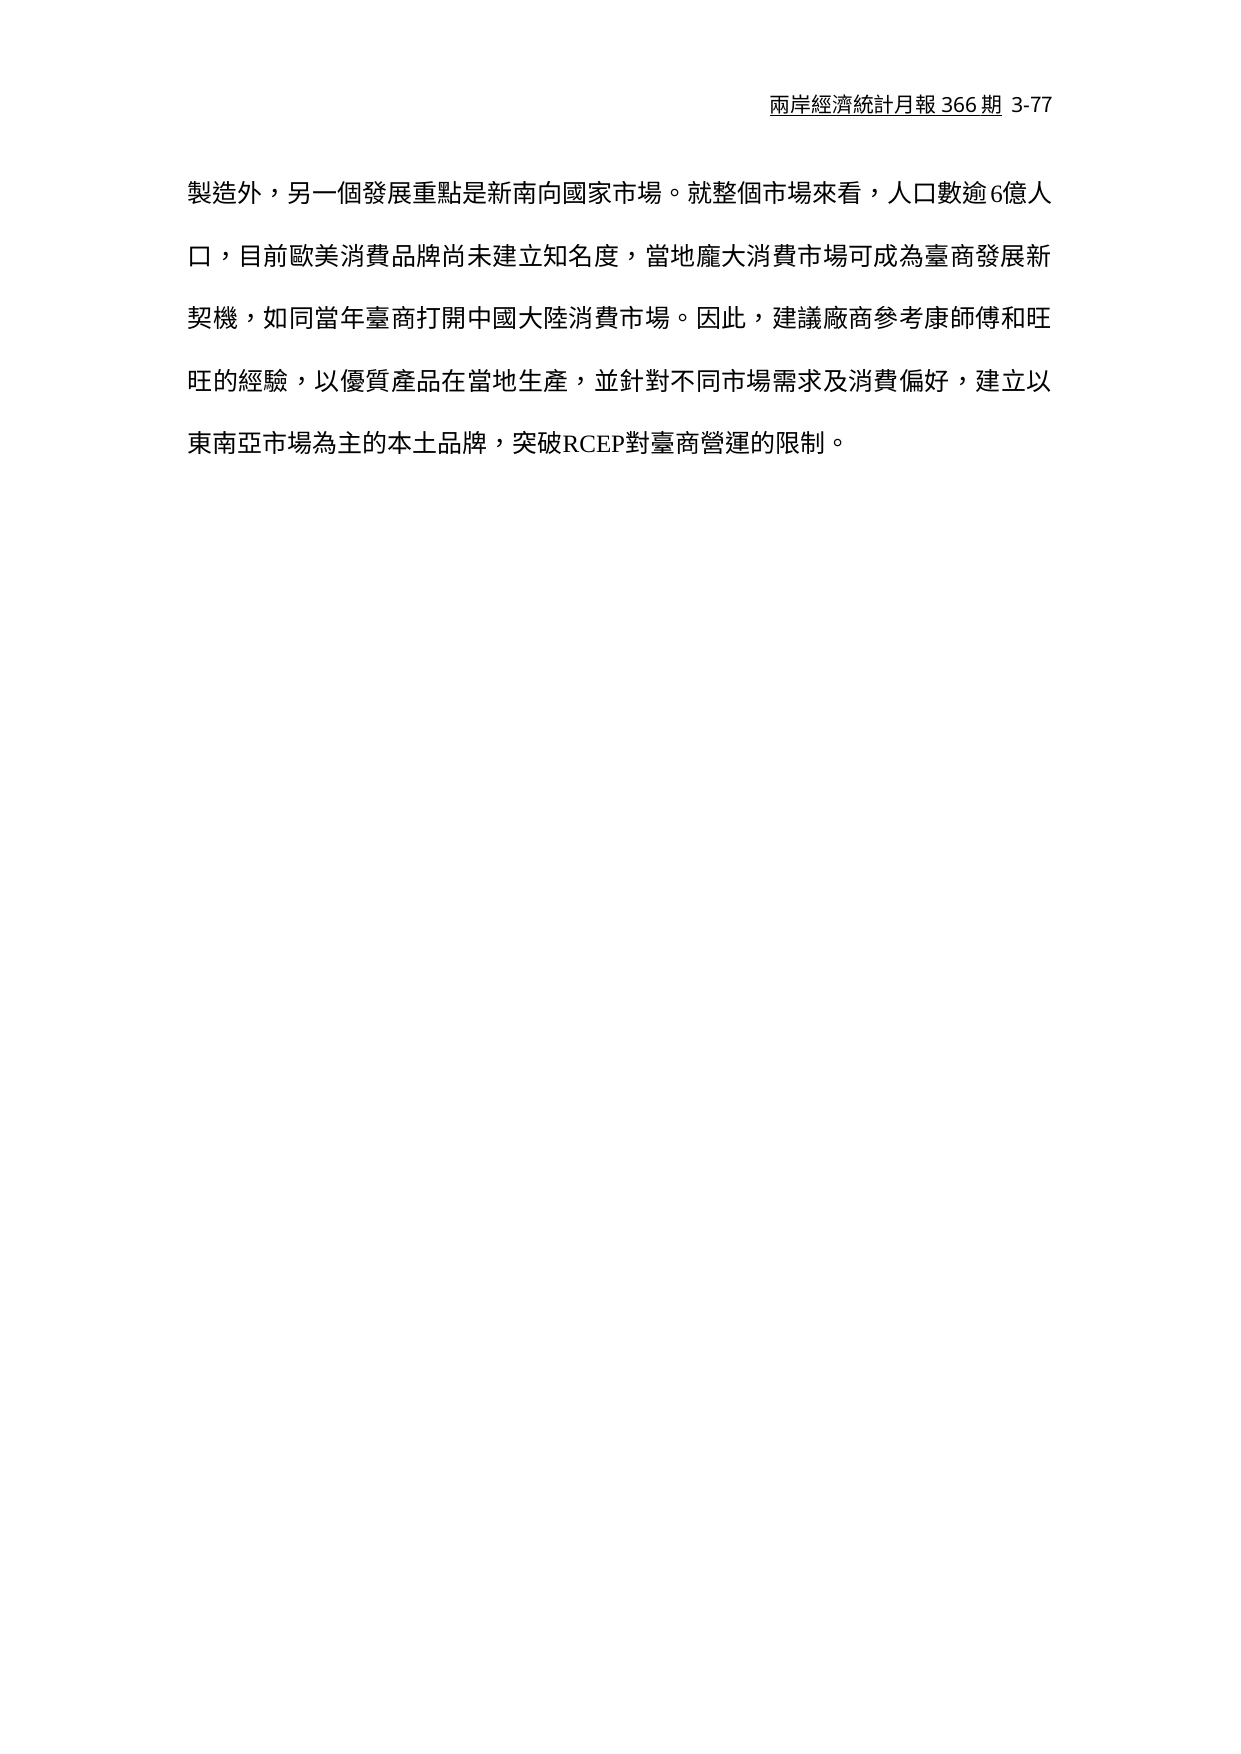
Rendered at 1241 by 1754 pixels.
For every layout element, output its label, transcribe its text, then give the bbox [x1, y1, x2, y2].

text 製造外，另一個發展重點是新南向國家市場。就整個市場來看，人口數逾6億人口，目前歐美消費品牌尚未建立知名度，當地龐大消費市場可成為臺商發展新契機，如同當年臺商打開中國大陸消費市場。因此，建議廠商參考康師傅和旺旺的經驗，以優質產品在當地生產，並針對不同市場需求及消費偏好，建立以東南亞市場為主的本土品牌，突破RCEP對臺商營運的限制。 [187, 150, 1053, 462]
